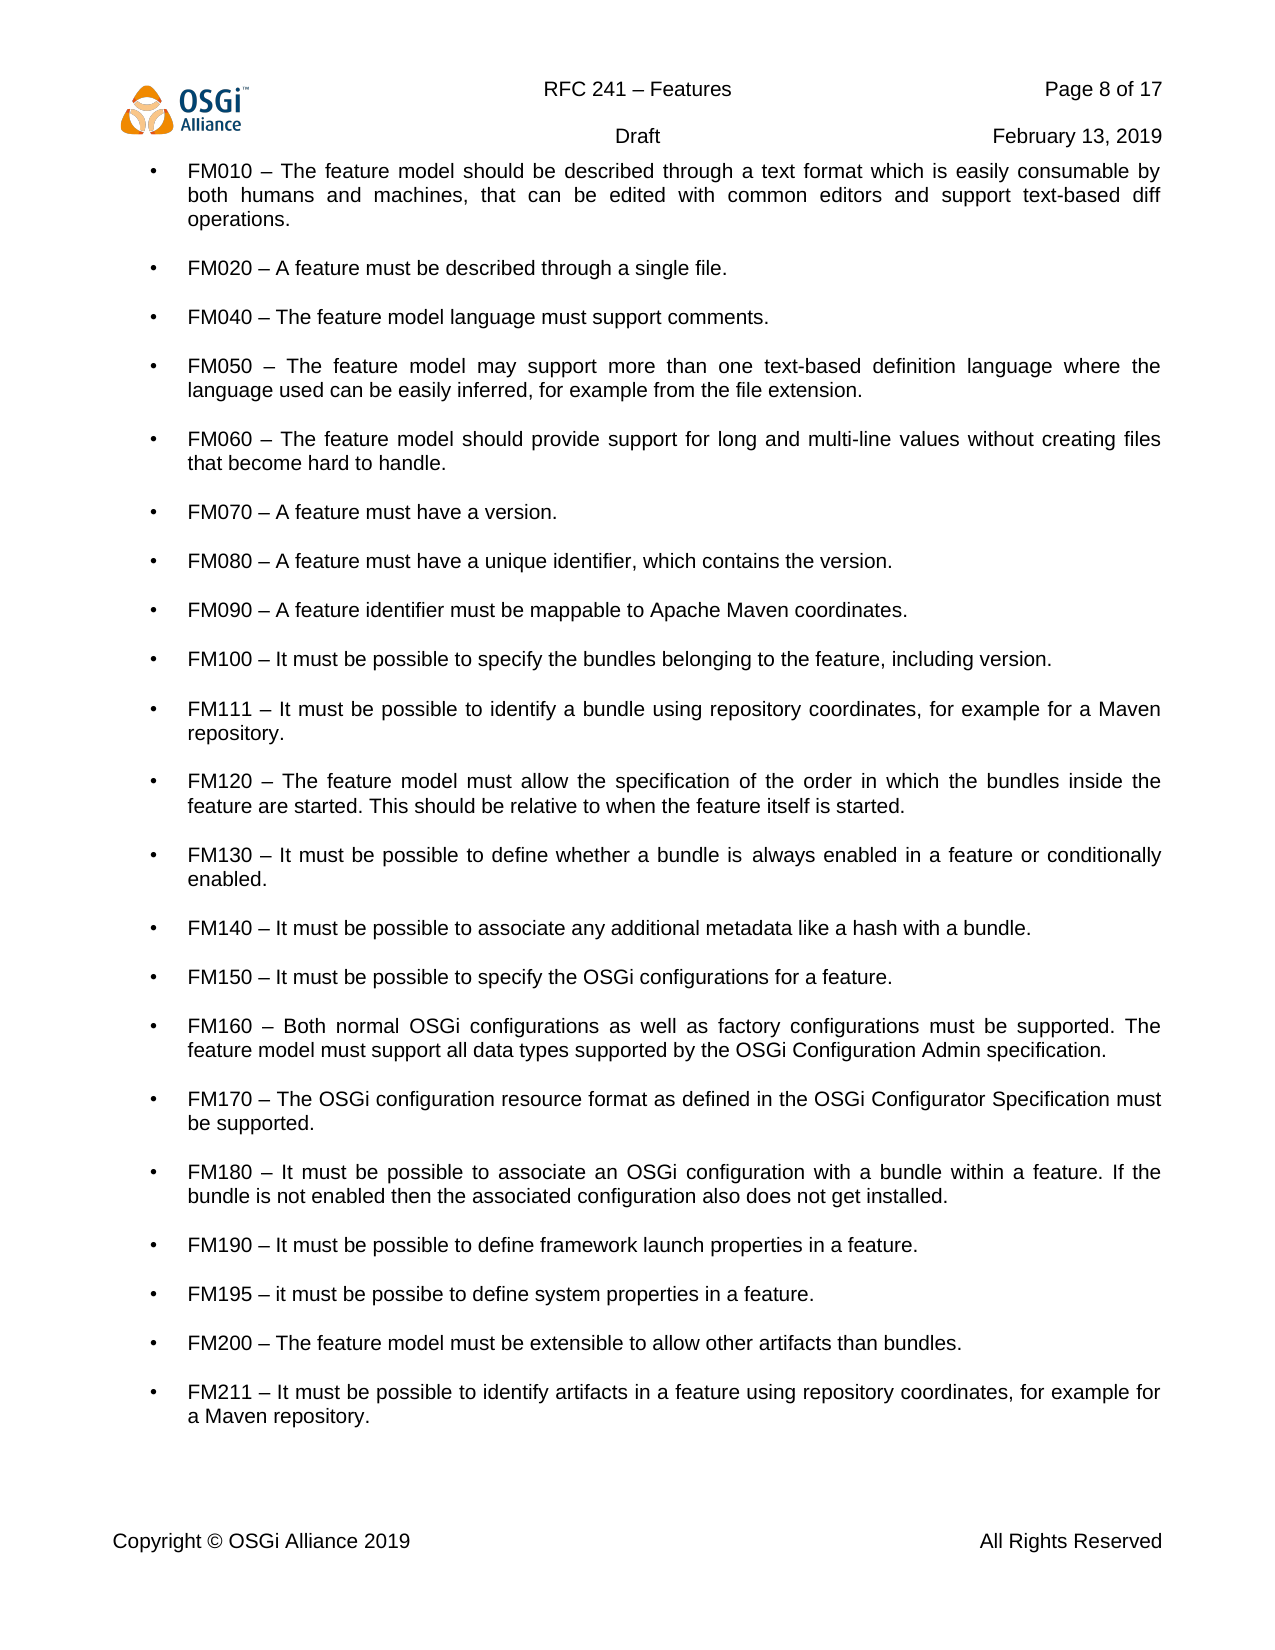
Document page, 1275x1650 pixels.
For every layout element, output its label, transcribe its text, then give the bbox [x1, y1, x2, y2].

list FM140 – It must be possible to associate any additional metadata like a hash with a bundle. [150, 915, 1162, 939]
list FM090 – A feature identifier must be mappable to Apache Maven coordinates. [150, 598, 1162, 622]
list FM160 – Both normal OSGi configurations as well as factory configurations must be supported. The feature model must support all data types supported by the OSGi Configuration Admin specification. [150, 1013, 1162, 1062]
list FM120 – The feature model must allow the specification of the order in which the bundles inside the feature are started. This should be relative to when the feature itself is started. [150, 769, 1162, 817]
list FM170 – The OSGi configuration resource format as defined in the OSGi Configurator Specification must be supported. [150, 1087, 1162, 1134]
list FM211 – It must be possible to identify artifacts in a feature using repository coordinates, for example for a Maven repository. [150, 1380, 1162, 1428]
list FM080 – A feature must have a unique identifier, which contains the version. [150, 549, 1162, 573]
list FM195 – it must be possibe to define system properties in a feature. [150, 1282, 1162, 1306]
list FM130 – It must be possible to define whether a bundle is always enabled in a feature or conditionally enabled. [150, 842, 1162, 890]
list FM180 – It must be possible to associate an OSGi configuration with a bundle within a feature. If the bundle is not enabled then the associated configuration also does not get installed. [150, 1159, 1162, 1208]
list FM100 – It must be possible to specify the bundles belonging to the feature, including version. [150, 647, 1162, 671]
list FM070 – A feature must have a version. [150, 500, 1162, 524]
list FM060 – The feature model should provide support for long and multi-line values without creating files that become hard to handle. [150, 427, 1162, 475]
list FM111 – It must be possible to identify a bundle using repository coordinates, for example for a Maven repository. [150, 696, 1162, 744]
list FM190 – It must be possible to define framework launch properties in a feature. [150, 1233, 1162, 1257]
list FM050 – The feature model may support more than one text-based definition language where the language used can be easily inferred, for example from the file extension. [150, 354, 1162, 402]
list FM020 – A feature must be described through a single file. [150, 256, 1162, 280]
list FM010 – The feature model should be described through a text format which is easily consumable by both humans and machines, that can be edited with common editors and support text-based diff operations. [150, 159, 1162, 231]
picture [113, 78, 257, 142]
list FM150 – It must be possible to specify the OSGi configurations for a feature. [150, 964, 1162, 988]
list FM040 – The feature model language must support comments. [150, 305, 1162, 329]
list FM200 – The feature model must be extensible to allow other artifacts than bundles. [150, 1331, 1162, 1355]
